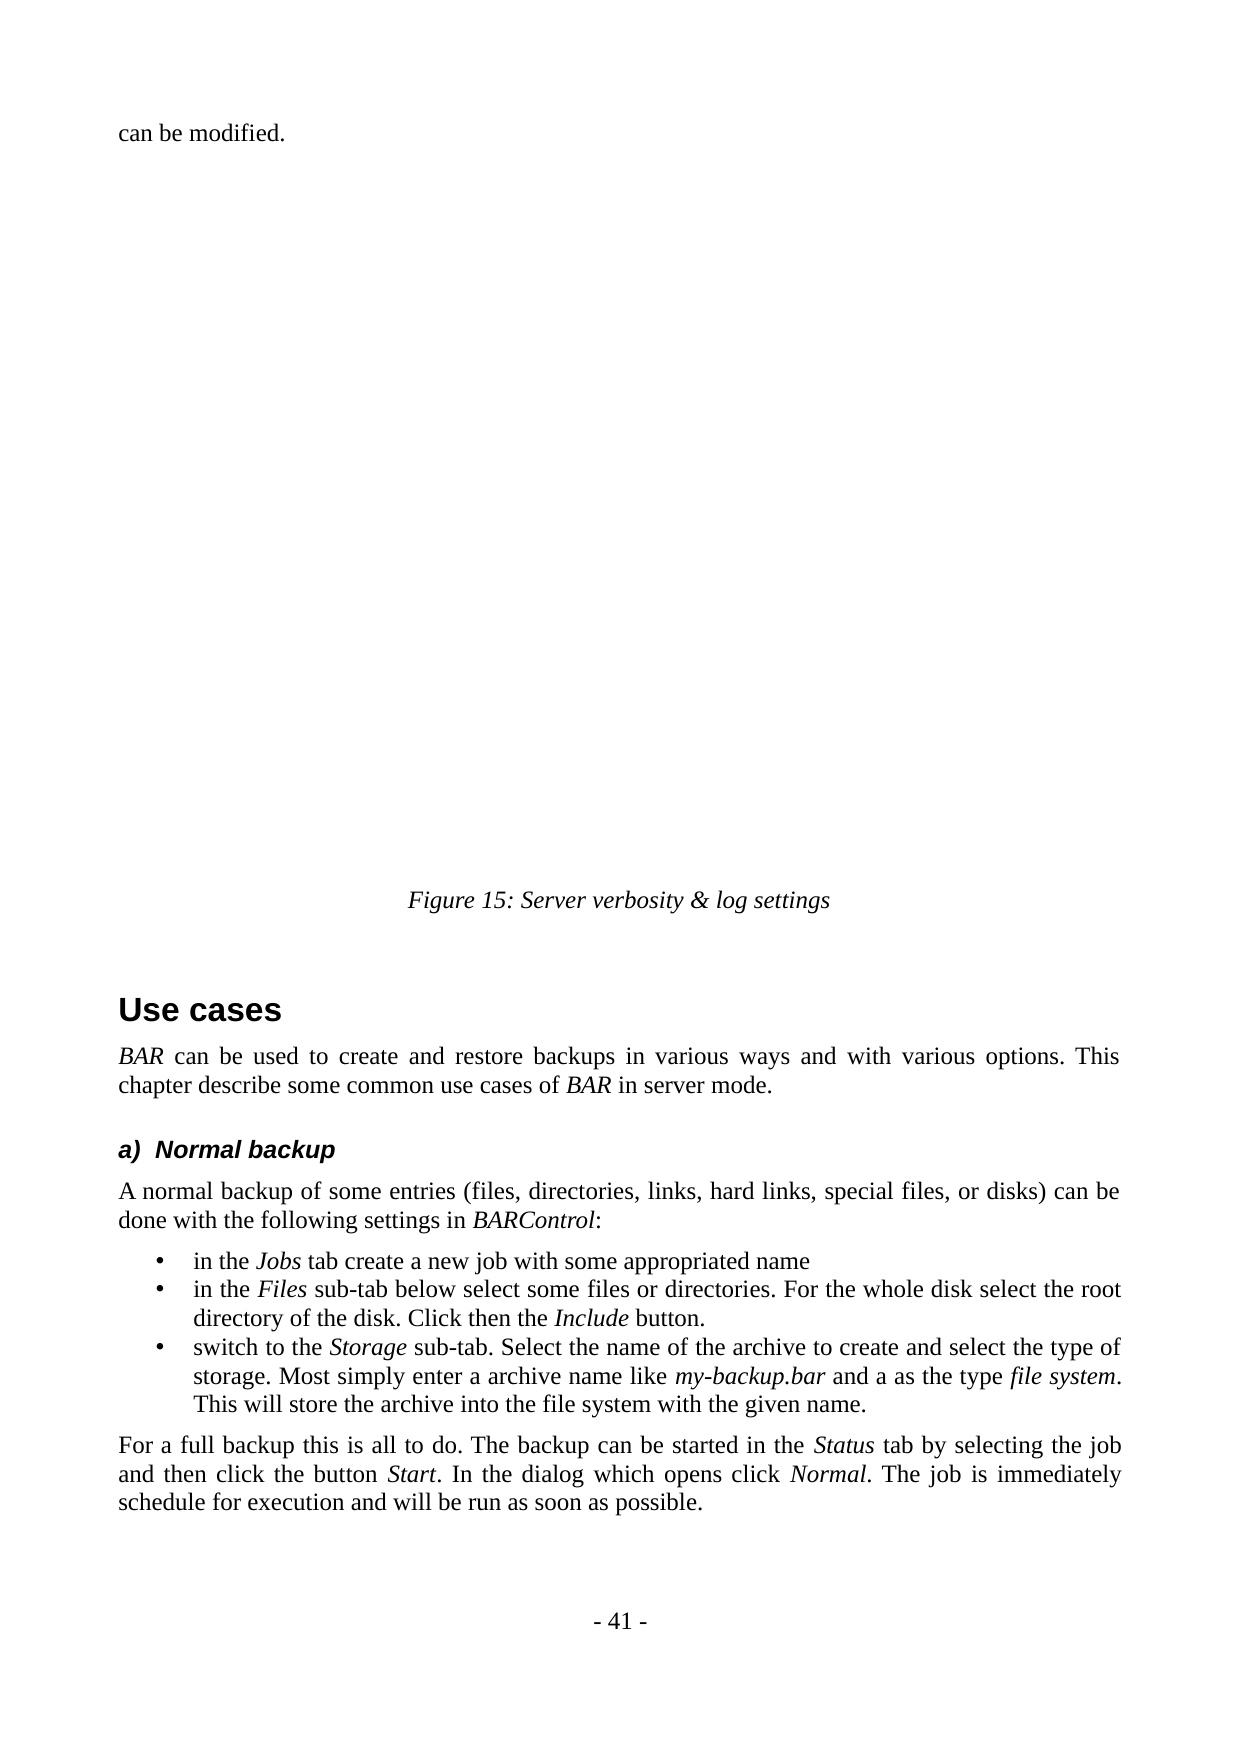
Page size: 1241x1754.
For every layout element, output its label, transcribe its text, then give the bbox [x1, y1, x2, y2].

subtitle Use cases [118, 990, 1122, 1028]
list in the Jobs tab create a new job with some appropriated name [156, 1246, 1122, 1274]
text BAR can be used to create and restore backups in various ways and with various options. This chapter describe some common use cases of BAR in server mode. [118, 1041, 1122, 1098]
text For a full backup this is all to do. The backup can be started in the Status tab by selecting the job and then click the button Start. In the dialog which opens click Normal. The job is immediately schedule for execution and will be run as soon as possible. [118, 1430, 1122, 1516]
text can be modified. [118, 118, 1122, 147]
text Figure 15: Server verbosity & log settings [118, 173, 1122, 914]
list in the Files sub-tab below select some files or directories. For the whole disk select the root directory of the disk. Click then the Include button. [156, 1274, 1122, 1332]
text A normal backup of some entries (files, directories, links, hard links, special files, or disks) can be done with the following settings in BARControl: [118, 1176, 1122, 1234]
list switch to the Storage sub-tab. Select the name of the archive to create and select the type of storage. Most simply enter a archive name like my-backup.bar and a as the type file system. This will store the archive into the file system with the given name. [156, 1332, 1122, 1418]
subtitle Normal backup [118, 1135, 1122, 1164]
text [118, 160, 1122, 173]
